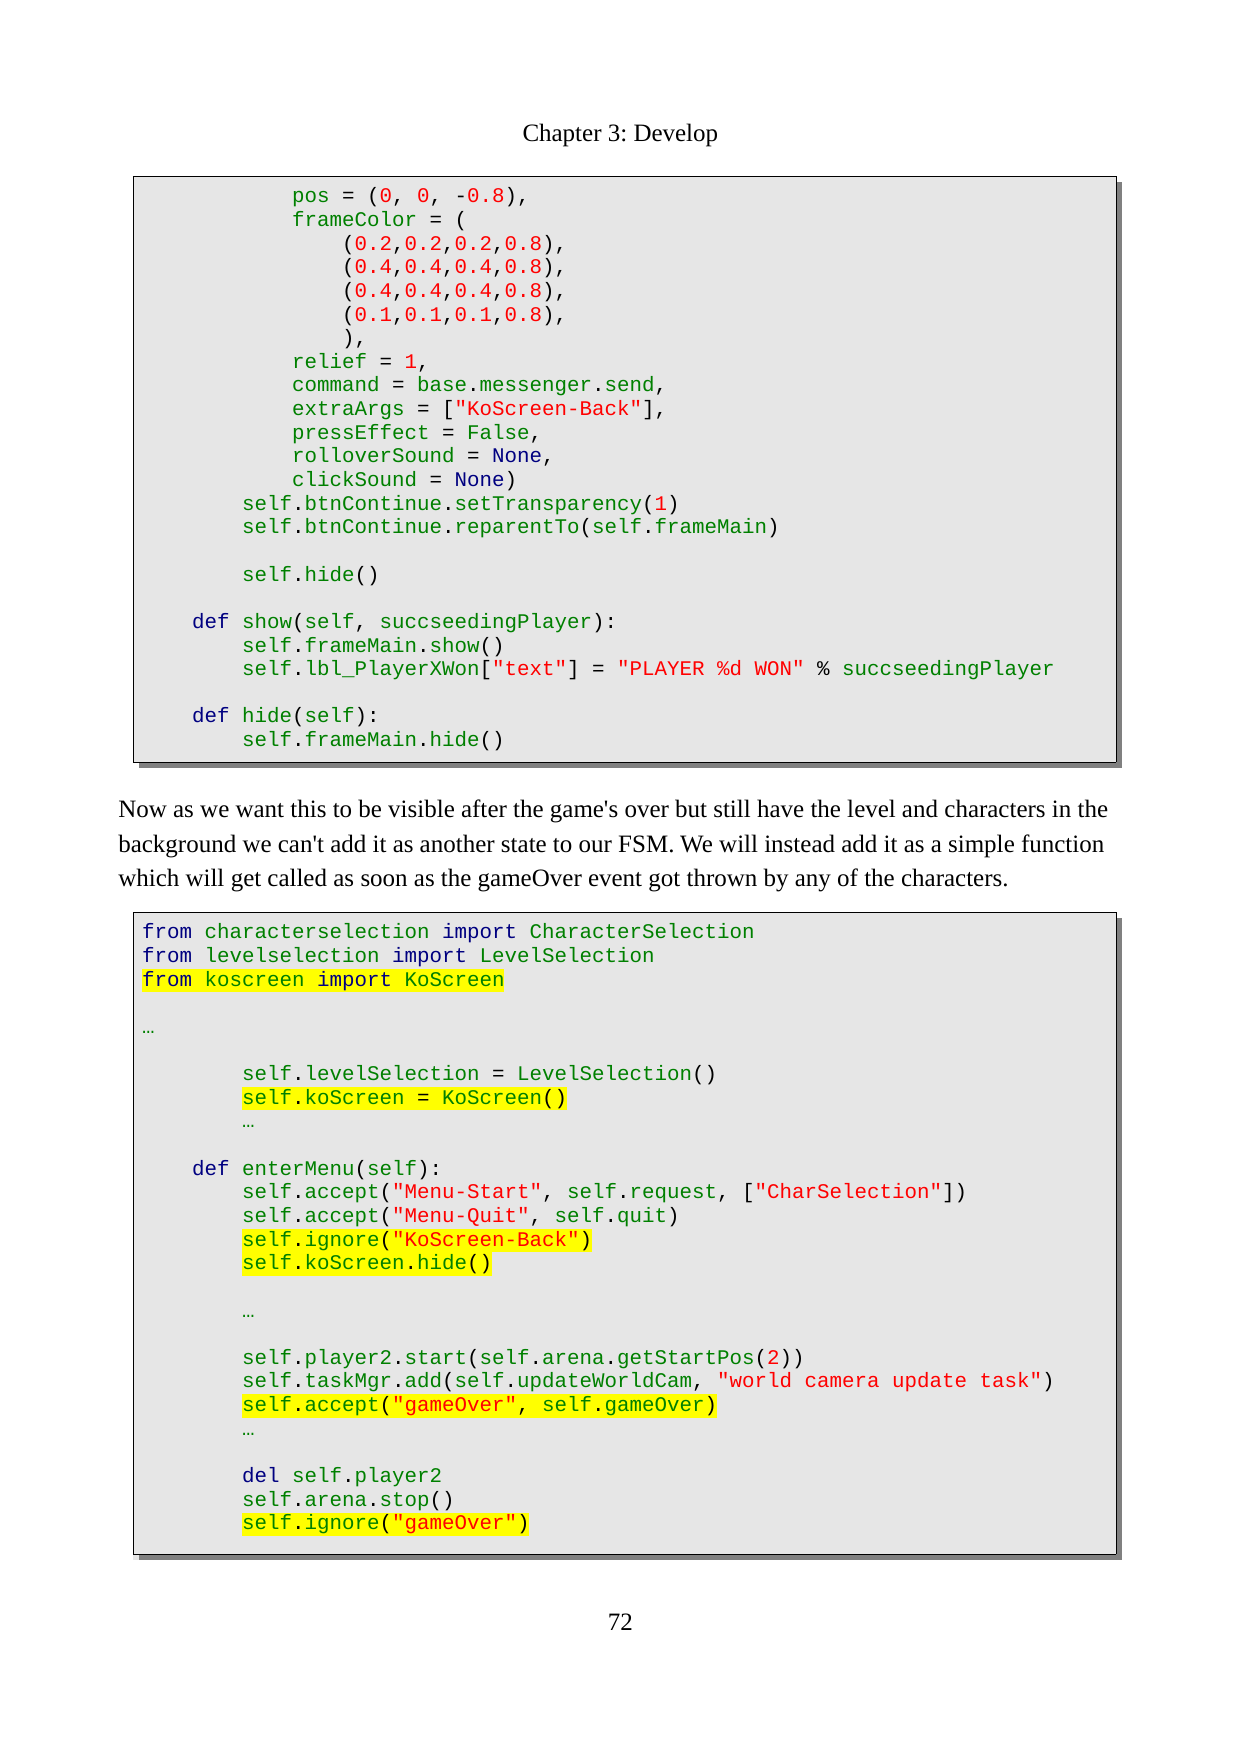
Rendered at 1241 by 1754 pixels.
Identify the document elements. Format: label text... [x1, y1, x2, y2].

text ), [134, 318, 1116, 342]
text (0.1,0.1,0.1,0.8), [134, 294, 1116, 318]
text self.ignore("KoScreen-Back") [134, 1220, 1116, 1243]
text (0.4,0.4,0.4,0.8), [134, 247, 1116, 271]
text clickSound = None) [134, 460, 1116, 484]
text from characterselection import CharacterSelection [134, 913, 1116, 936]
text … [134, 1007, 1116, 1031]
text (0.4,0.4,0.4,0.8), [134, 271, 1116, 294]
text relief = 1, [134, 342, 1116, 366]
text frameColor = ( [134, 200, 1116, 224]
text self.frameMain.show() [134, 626, 1116, 649]
text (0.2,0.2,0.2,0.8), [134, 224, 1116, 247]
text self.btnContinue.setTransparency(1) [134, 484, 1116, 507]
text self.ignore("gameOver") [134, 1503, 1116, 1527]
text self.koScreen = KoScreen() [134, 1078, 1116, 1101]
text from levelselection import LevelSelection [134, 936, 1116, 959]
text del self.player2 [134, 1456, 1116, 1480]
text self.lbl_PlayerXWon["text"] = "PLAYER %d WON" % succseedingPlayer [134, 649, 1116, 673]
text self.accept("gameOver", self.gameOver) [134, 1385, 1116, 1409]
text self.frameMain.hide() [134, 720, 1116, 762]
text self.player2.start(self.arena.getStartPos(2)) [134, 1338, 1116, 1362]
text self.hide() [134, 555, 1116, 578]
text def enterMenu(self): [134, 1149, 1116, 1172]
text self.koScreen.hide() [134, 1243, 1116, 1267]
text pressEffect = False, [134, 413, 1116, 436]
text self.taskMgr.add(self.updateWorldCam, "world camera update task") [134, 1362, 1116, 1385]
text self.btnContinue.reparentTo(self.frameMain) [134, 507, 1116, 531]
text command = base.messenger.send, [134, 366, 1116, 389]
text from koscreen import KoScreen [134, 959, 1116, 983]
text rolloverSound = None, [134, 436, 1116, 460]
text self.levelSelection = LevelSelection() [134, 1054, 1116, 1078]
text … [134, 1101, 1116, 1125]
text Now as we want this to be visible after the game's over but still have the level and characters in the background we can't add it as another state to our FSM. We will instead add it as a simple function which will get called as soon as the gameOver event got thrown by any of the characters. [118, 794, 1122, 892]
text def hide(self): [134, 697, 1116, 720]
text self.accept("Menu-Start", self.request, ["CharSelection"]) [134, 1172, 1116, 1196]
text … [134, 1291, 1116, 1314]
text self.accept("Menu-Quit", self.quit) [134, 1196, 1116, 1220]
text self.arena.stop() [134, 1480, 1116, 1503]
text … [134, 1409, 1116, 1432]
text extraArgs = ["KoScreen-Back"], [134, 389, 1116, 413]
text pos = (0, 0, -0.8), [134, 177, 1116, 200]
text def show(self, succseedingPlayer): [134, 602, 1116, 626]
